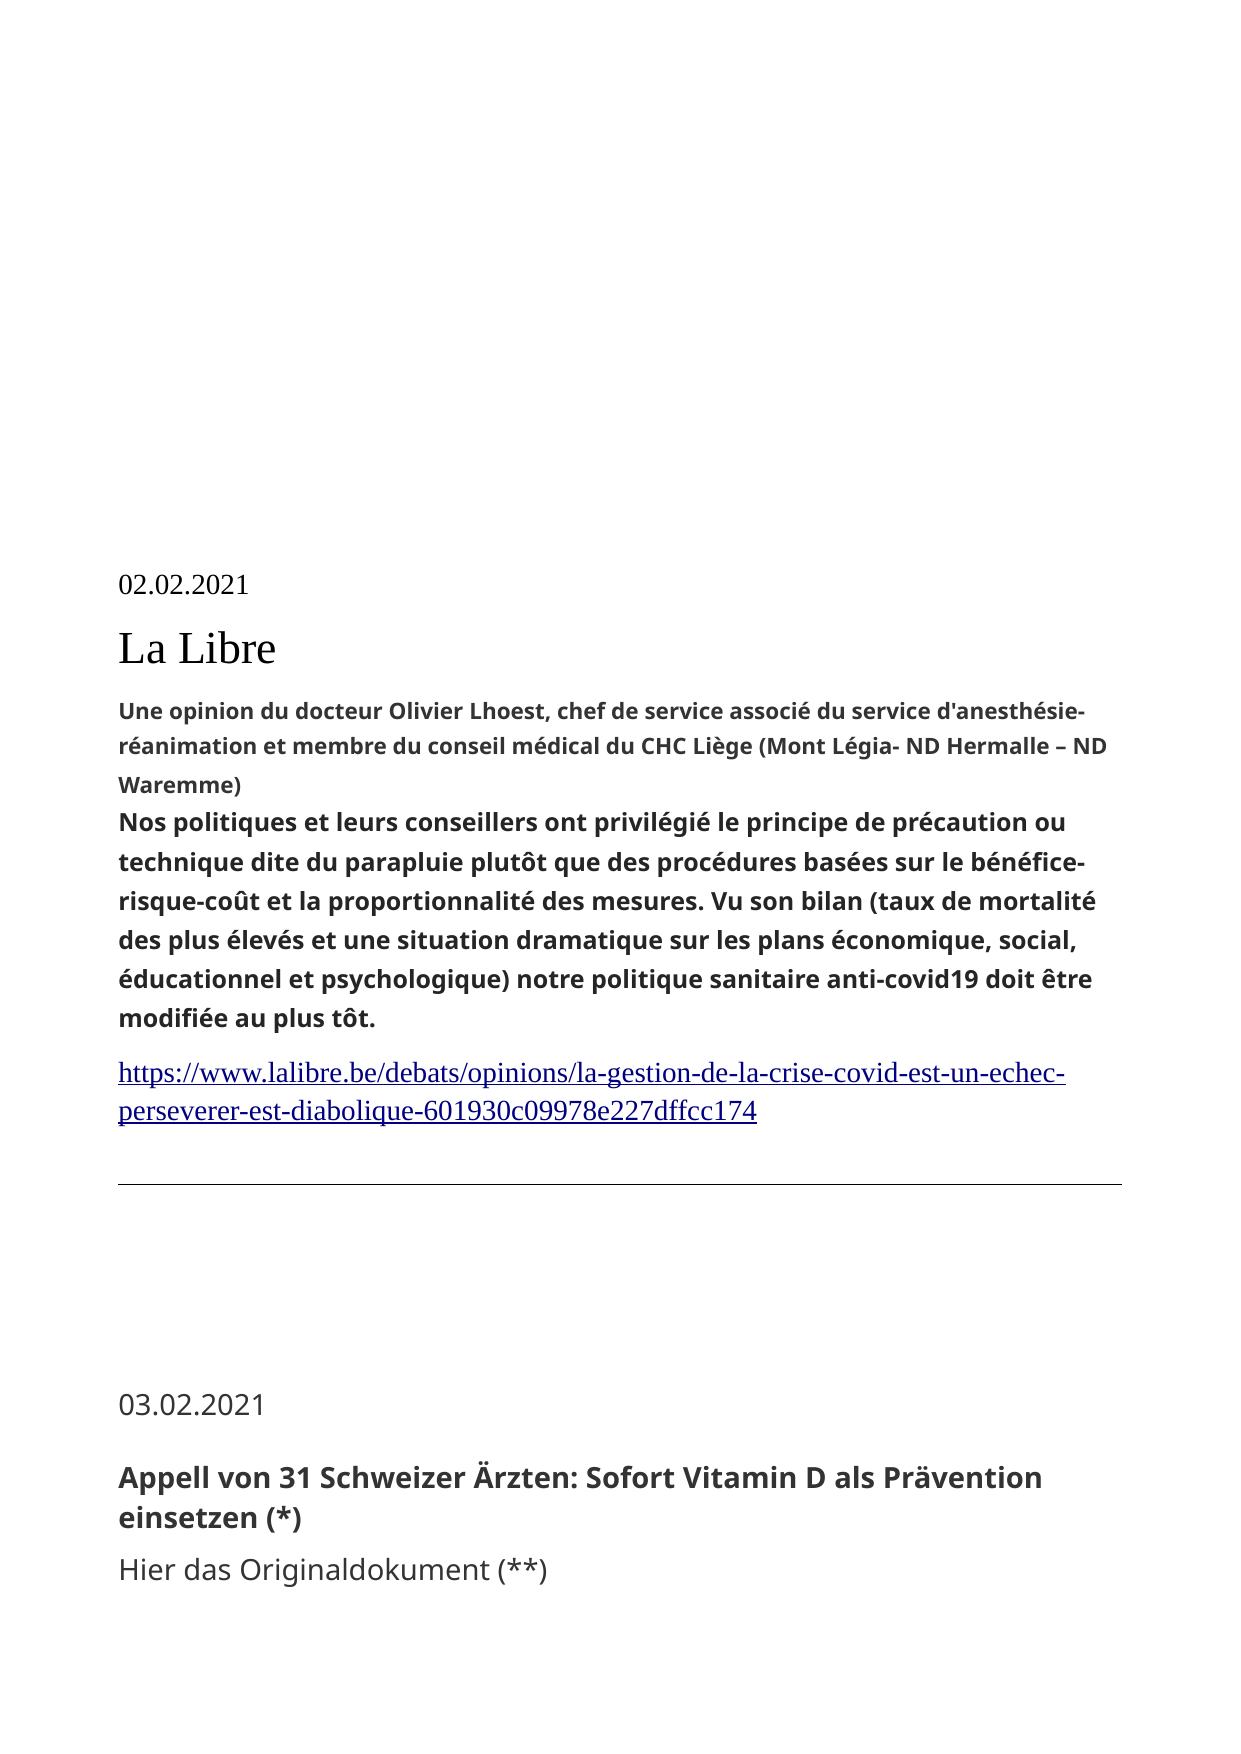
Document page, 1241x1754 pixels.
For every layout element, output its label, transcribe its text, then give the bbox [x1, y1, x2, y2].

text 02.02.2021 [118, 567, 1122, 601]
subtitle 03.02.2021 [118, 1384, 1122, 1424]
text La Libre [118, 620, 1122, 673]
subtitle Appell von 31 Schweizer Ärzten: Sofort Vitamin D als Prävention einsetzen (*) [118, 1457, 1122, 1537]
text Une opinion du docteur Olivier Lhoest, chef de service associé du service d'anesthésie-réanimation et membre du conseil médical du CHC Liège (Mont Légia- ND Hermalle – ND Waremme) Nos politiques et leurs conseillers ont privilégié le principe de précaution ou technique dite du parapluie plutôt que des procédures basées sur le bénéfice-risque-coût et la proportionnalité des mesures. Vu son bilan (taux de mortalité des plus élevés et une situation dramatique sur les plans économique, social, éducationnel et psychologique) notre politique sanitaire anti-covid19 doit être modifiée au plus tôt. [118, 695, 1122, 1035]
text Hier das Originaldokument (**) [118, 1549, 1122, 1589]
text https://www.lalibre.be/debats/opinions/la-gestion-de-la-crise-covid-est-un-echec-perseverer-est-diabolique-601930c09978e227dffcc174 [118, 1055, 1122, 1127]
